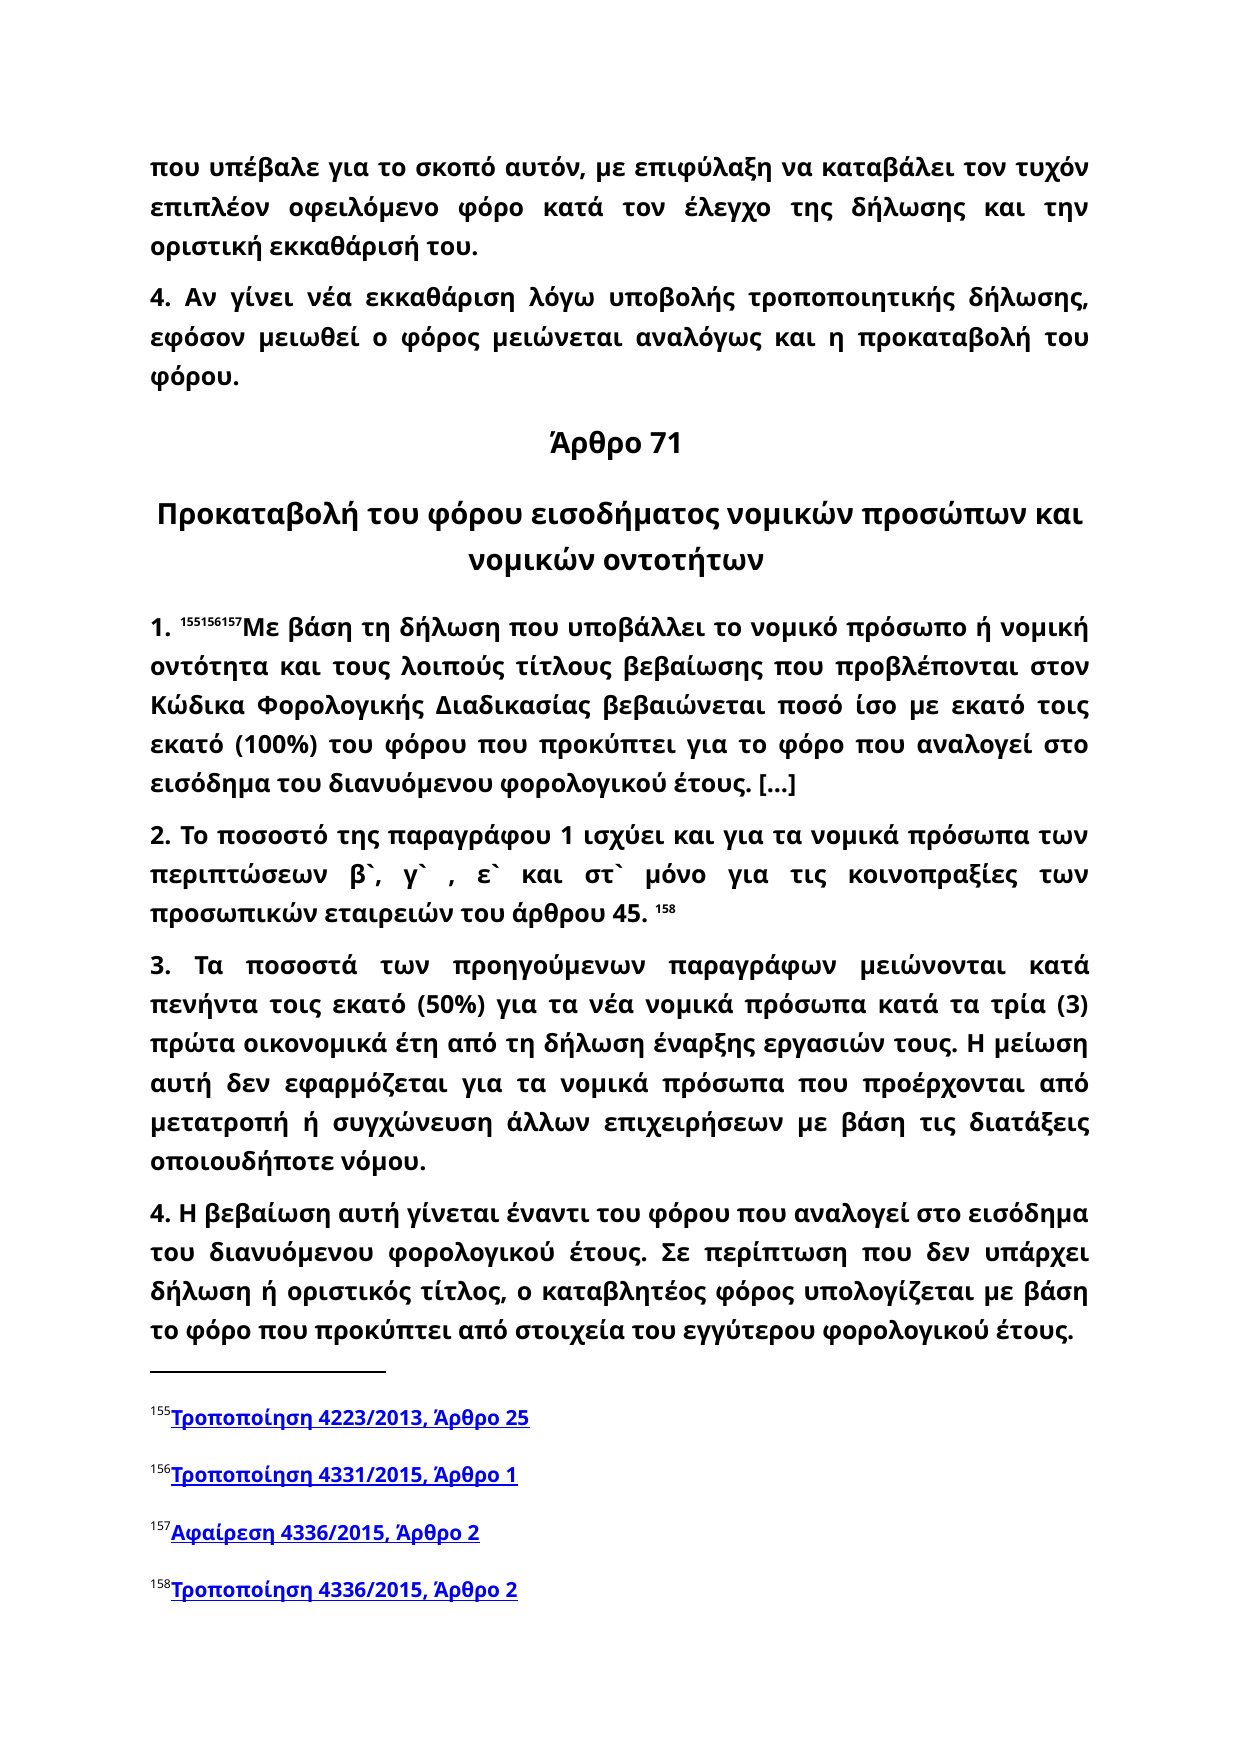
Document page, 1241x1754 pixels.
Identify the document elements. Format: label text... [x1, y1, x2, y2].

text Τροποποίηση 4331/2015, Άρθρο 1 [150, 1460, 1090, 1489]
text Τροποποίηση 4223/2013, Άρθρο 25 [150, 1403, 1090, 1431]
text που υπέβαλε για το σκοπό αυτόν, με επιφύλαξη να καταβάλει τον τυχόν επιπλέον οφειλόμενο φόρο κατά τον έλεγχο της δήλωσης και την οριστική εκκαθάρισή του. [150, 150, 1090, 262]
subtitle Άρθρο 71 [150, 422, 1090, 462]
text 4. Η βεβαίωση αυτή γίνεται έναντι του φόρου που αναλογεί στο εισόδημα του διανυόμενου φορολογικού έτους. Σε περίπτωση που δεν υπάρχει δήλωση ή οριστικός τίτλος, ο καταβλητέος φόρος υπολογίζεται με βάση το φόρο που προκύπτει από στοιχεία του εγγύτερου φορολογικού έτους. [150, 1195, 1090, 1347]
text 2. Το ποσοστό της παραγράφου 1 ισχύει και για τα νομικά πρόσωπα των περιπτώσεων β`, γ` , ε` και στ` μόνο για τις κοινοπραξίες των προσωπικών εταιρειών του άρθρου 45. [150, 818, 1090, 930]
text Τροποποίηση 4336/2015, Άρθρο 2 [150, 1576, 1090, 1604]
text 1. Με βάση τη δήλωση που υποβάλλει το νομικό πρόσωπο ή νομική οντότητα και τους λοιπούς τίτλους βεβαίωσης που προβλέπονται στον Κώδικα Φορολογικής Διαδικασίας βεβαιώνεται ποσό ίσο με εκατό τοις εκατό (100%) του φόρου που προκύπτει για το φόρο που αναλογεί στο εισόδημα του διανυόμενου φορολογικού έτους. [...] [150, 609, 1090, 800]
text 3. Τα ποσοστά των προηγούμενων παραγράφων μειώνονται κατά πενήντα τοις εκατό (50%) για τα νέα νομικά πρόσωπα κατά τα τρία (3) πρώτα οικονομικά έτη από τη δήλωση έναρξης εργασιών τους. Η μείωση αυτή δεν εφαρμόζεται για τα νομικά πρόσωπα που προέρχονται από μετατροπή ή συγχώνευση άλλων επιχειρήσεων με βάση τις διατάξεις οποιουδήποτε νόμου. [150, 948, 1090, 1178]
subtitle Προκαταβολή του φόρου εισοδήματος νομικών προσώπων και νομικών οντοτήτων [150, 493, 1090, 578]
text 4. Αν γίνει νέα εκκαθάριση λόγω υποβολής τροποποιητικής δήλωσης, εφόσον μειωθεί ο φόρος μειώνεται αναλόγως και η προκαταβολή του φόρου. [150, 280, 1090, 392]
text Αφαίρεση 4336/2015, Άρθρο 2 [150, 1518, 1090, 1546]
